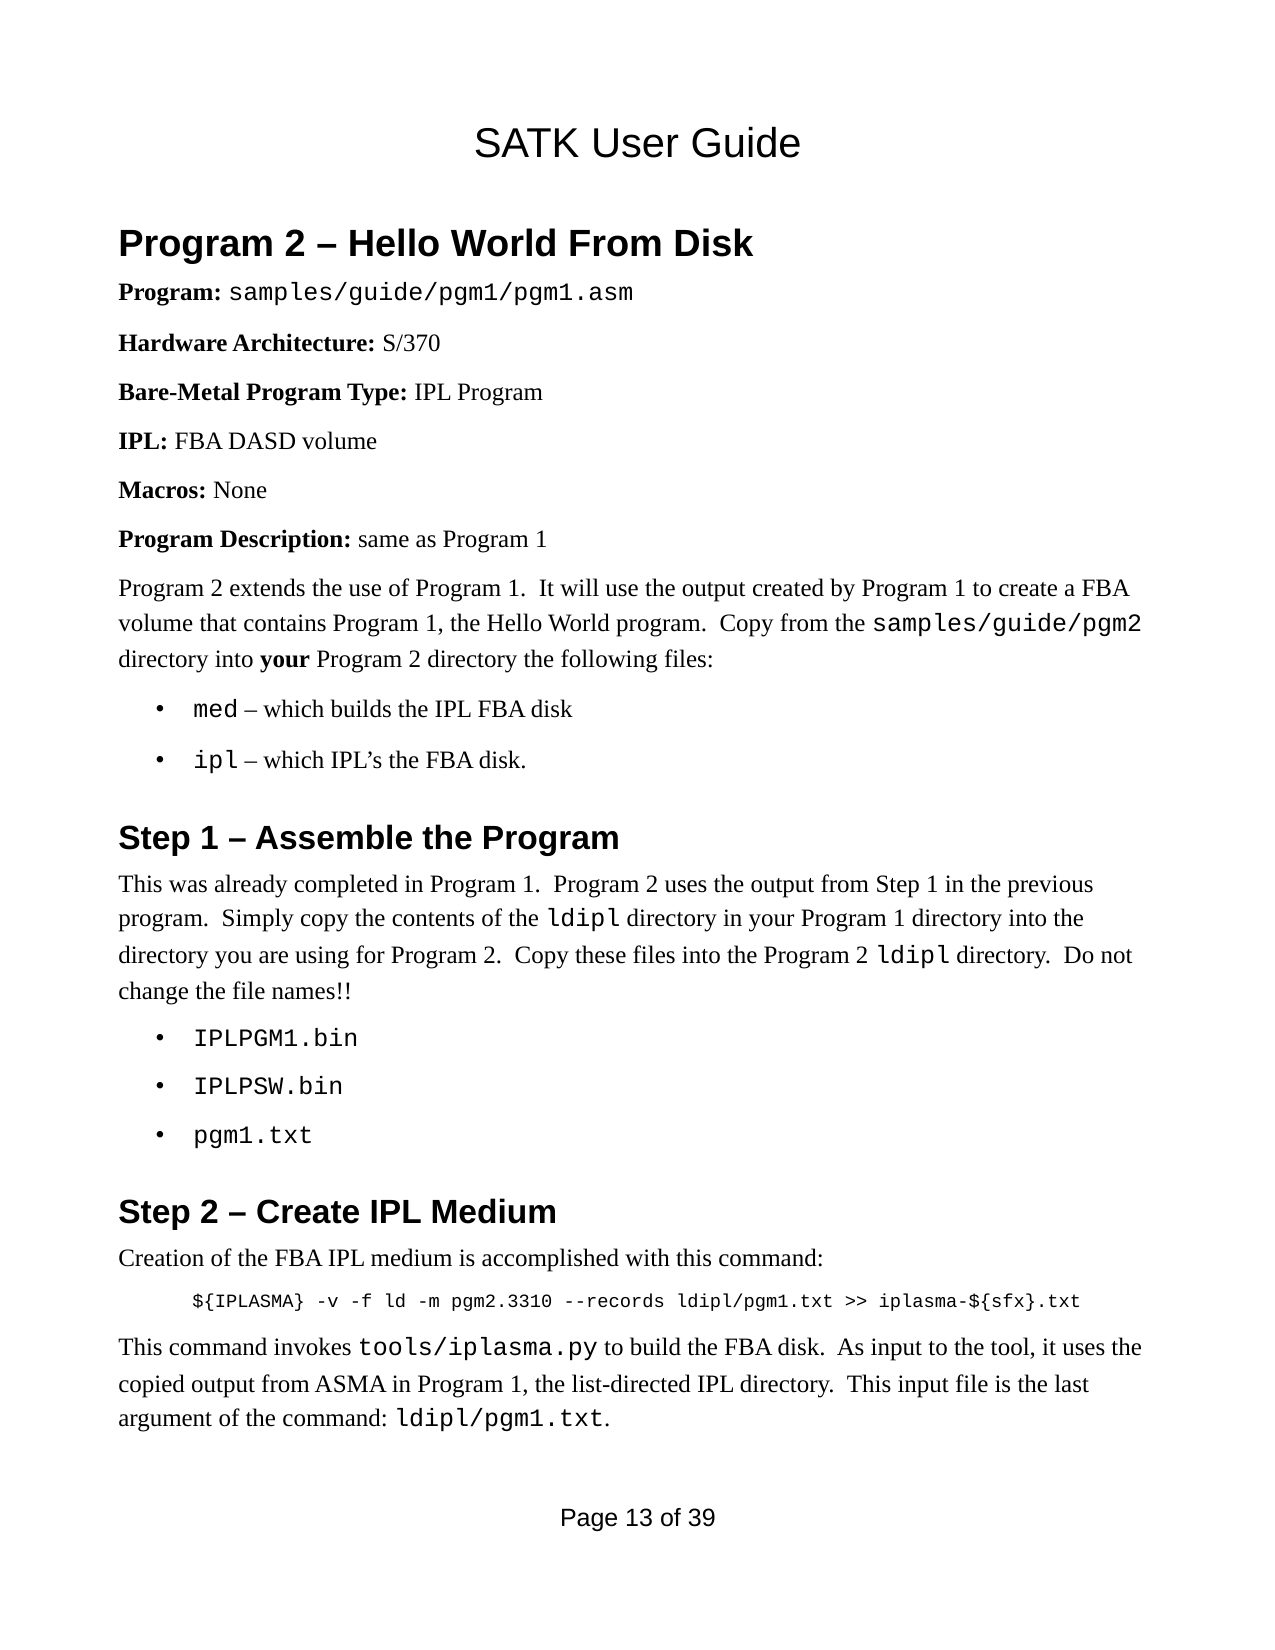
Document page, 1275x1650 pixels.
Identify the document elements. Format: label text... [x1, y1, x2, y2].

list ipl – which IPL’s the FBA disk. [156, 745, 1157, 776]
subtitle Program 2 – Hello World From Disk [118, 221, 1157, 264]
text ${IPLASMA} -v -f ld -m pgm2.3310 --records ldipl/pgm1.txt >> iplasma-${sfx}.txt [192, 1292, 1157, 1313]
subtitle Step 1 – Assemble the Program [118, 818, 1157, 856]
subtitle Step 2 – Create IPL Medium [118, 1192, 1157, 1231]
list pgm1.txt [156, 1122, 1157, 1151]
list IPLPGM1.bin [156, 1025, 1157, 1054]
text This command invokes tools/iplasma.py to build the FBA disk. As input to the tool, it uses the copied output from ASMA in Program 1, the list-directed IPL directory. This input file is the last argument of the command: ldipl/pgm1.txt. [118, 1332, 1157, 1434]
text This was already completed in Program 1. Program 2 uses the output from Step 1 in the previous program. Simply copy the contents of the ldipl directory in your Program 1 directory into the directory you are using for Program 2. Copy these files into the Program 2 ldipl directory. Do not change the file names!! [118, 869, 1157, 1005]
text Hardware Architecture: S/370 [118, 328, 1157, 357]
text Bare-Metal Program Type: IPL Program [118, 377, 1157, 406]
text IPL: FBA DASD volume [118, 426, 1157, 455]
text Macros: None [118, 475, 1157, 504]
list med – which builds the IPL FBA disk [156, 694, 1157, 724]
text Creation of the FBA IPL medium is accomplished with this command: [118, 1243, 1157, 1272]
text Program: samples/guide/pgm1/pgm1.asm [118, 277, 1157, 307]
text Program 2 extends the use of Program 1. It will use the output created by Program 1 to create a FBA volume that contains Program 1, the Hello World program. Copy from the samples/guide/pgm2 directory into your Program 2 directory the following files: [118, 573, 1157, 673]
text Program Description: same as Program 1 [118, 524, 1157, 553]
list IPLPSW.bin [156, 1074, 1157, 1102]
